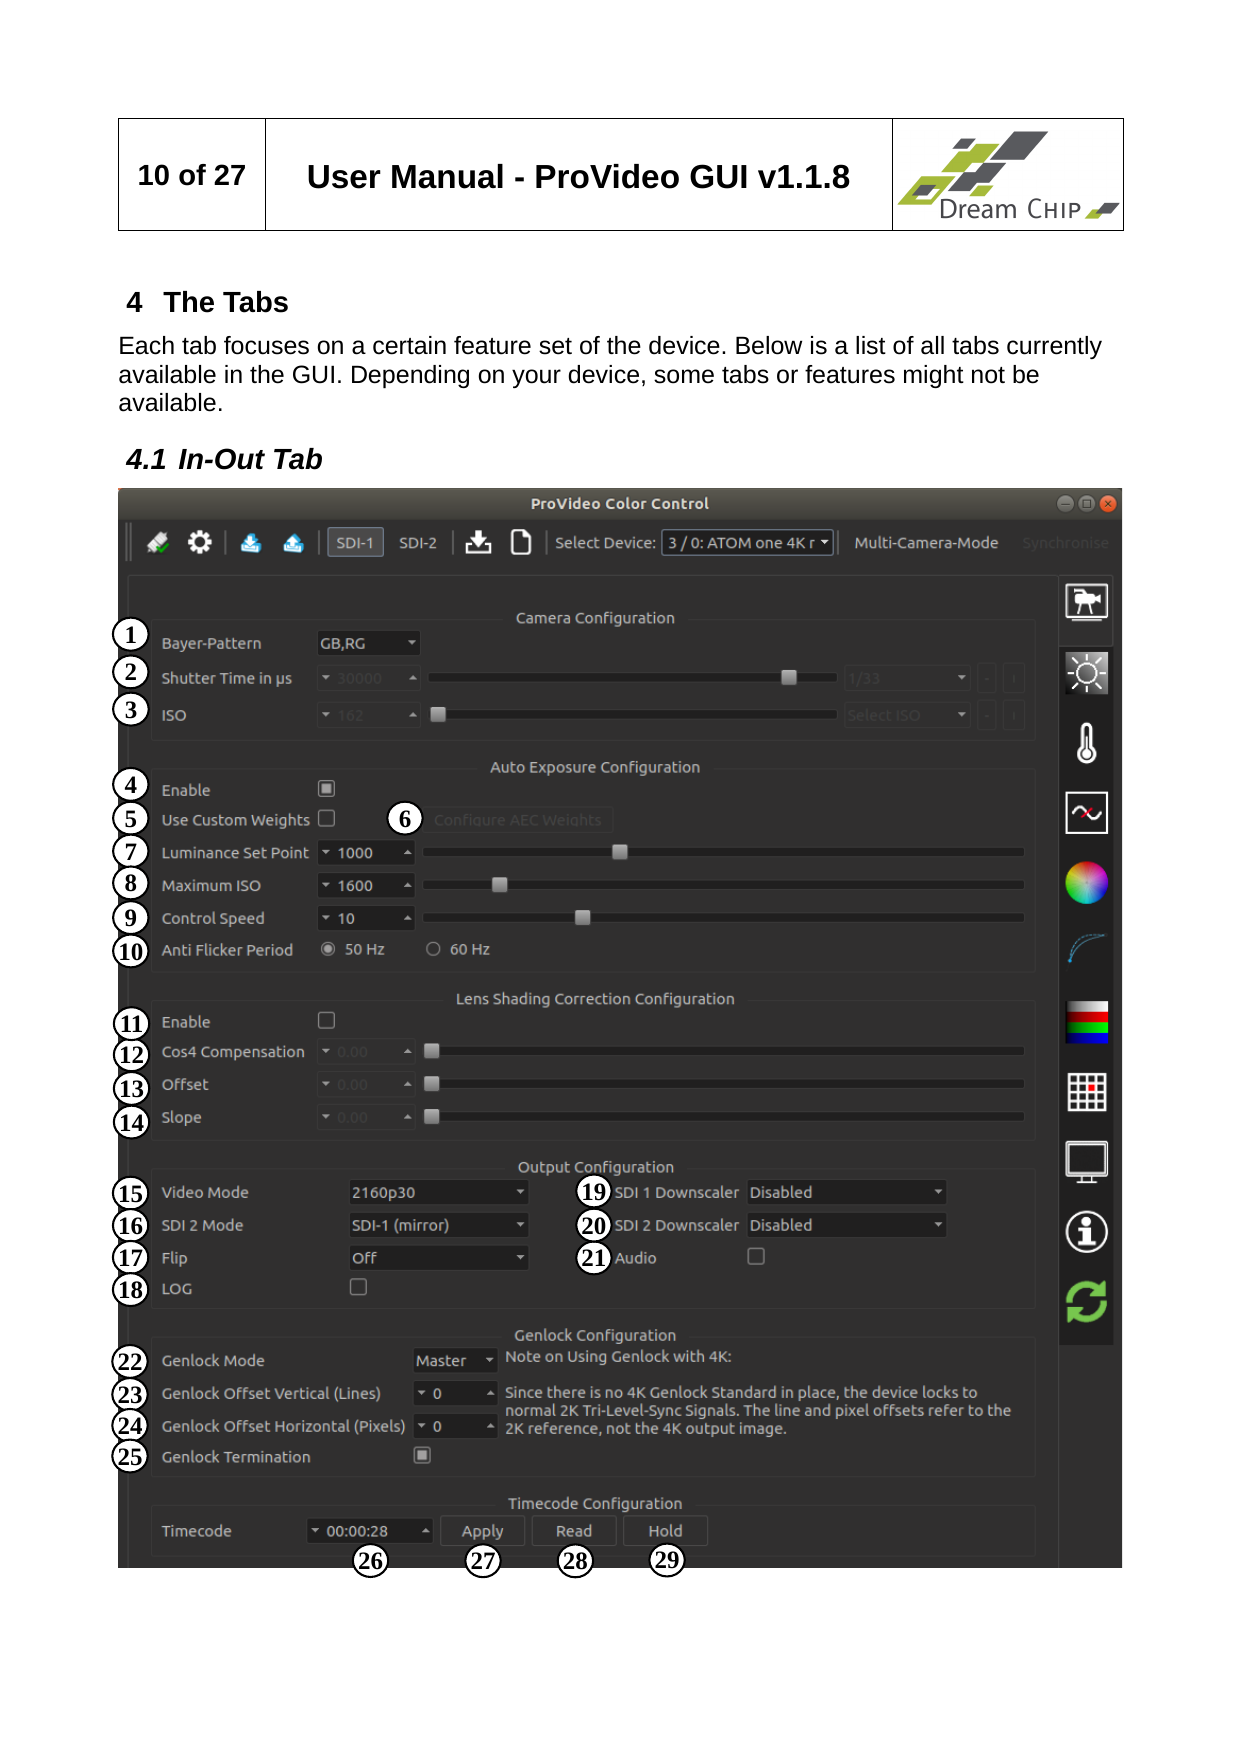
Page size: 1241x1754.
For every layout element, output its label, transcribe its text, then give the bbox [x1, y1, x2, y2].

picture [118, 1068, 124, 1075]
subtitle In-Out Tab [118, 442, 1122, 476]
subtitle The Tabs [118, 285, 1122, 318]
text Each tab focuses on a certain feature set of the device. Below is a list of all tabs currently available in the GUI. Depending on your device, some tabs or features might not be available. [118, 331, 1122, 417]
picture [118, 488, 1123, 1568]
picture [118, 1102, 124, 1109]
picture [897, 130, 1120, 220]
picture [118, 897, 125, 904]
